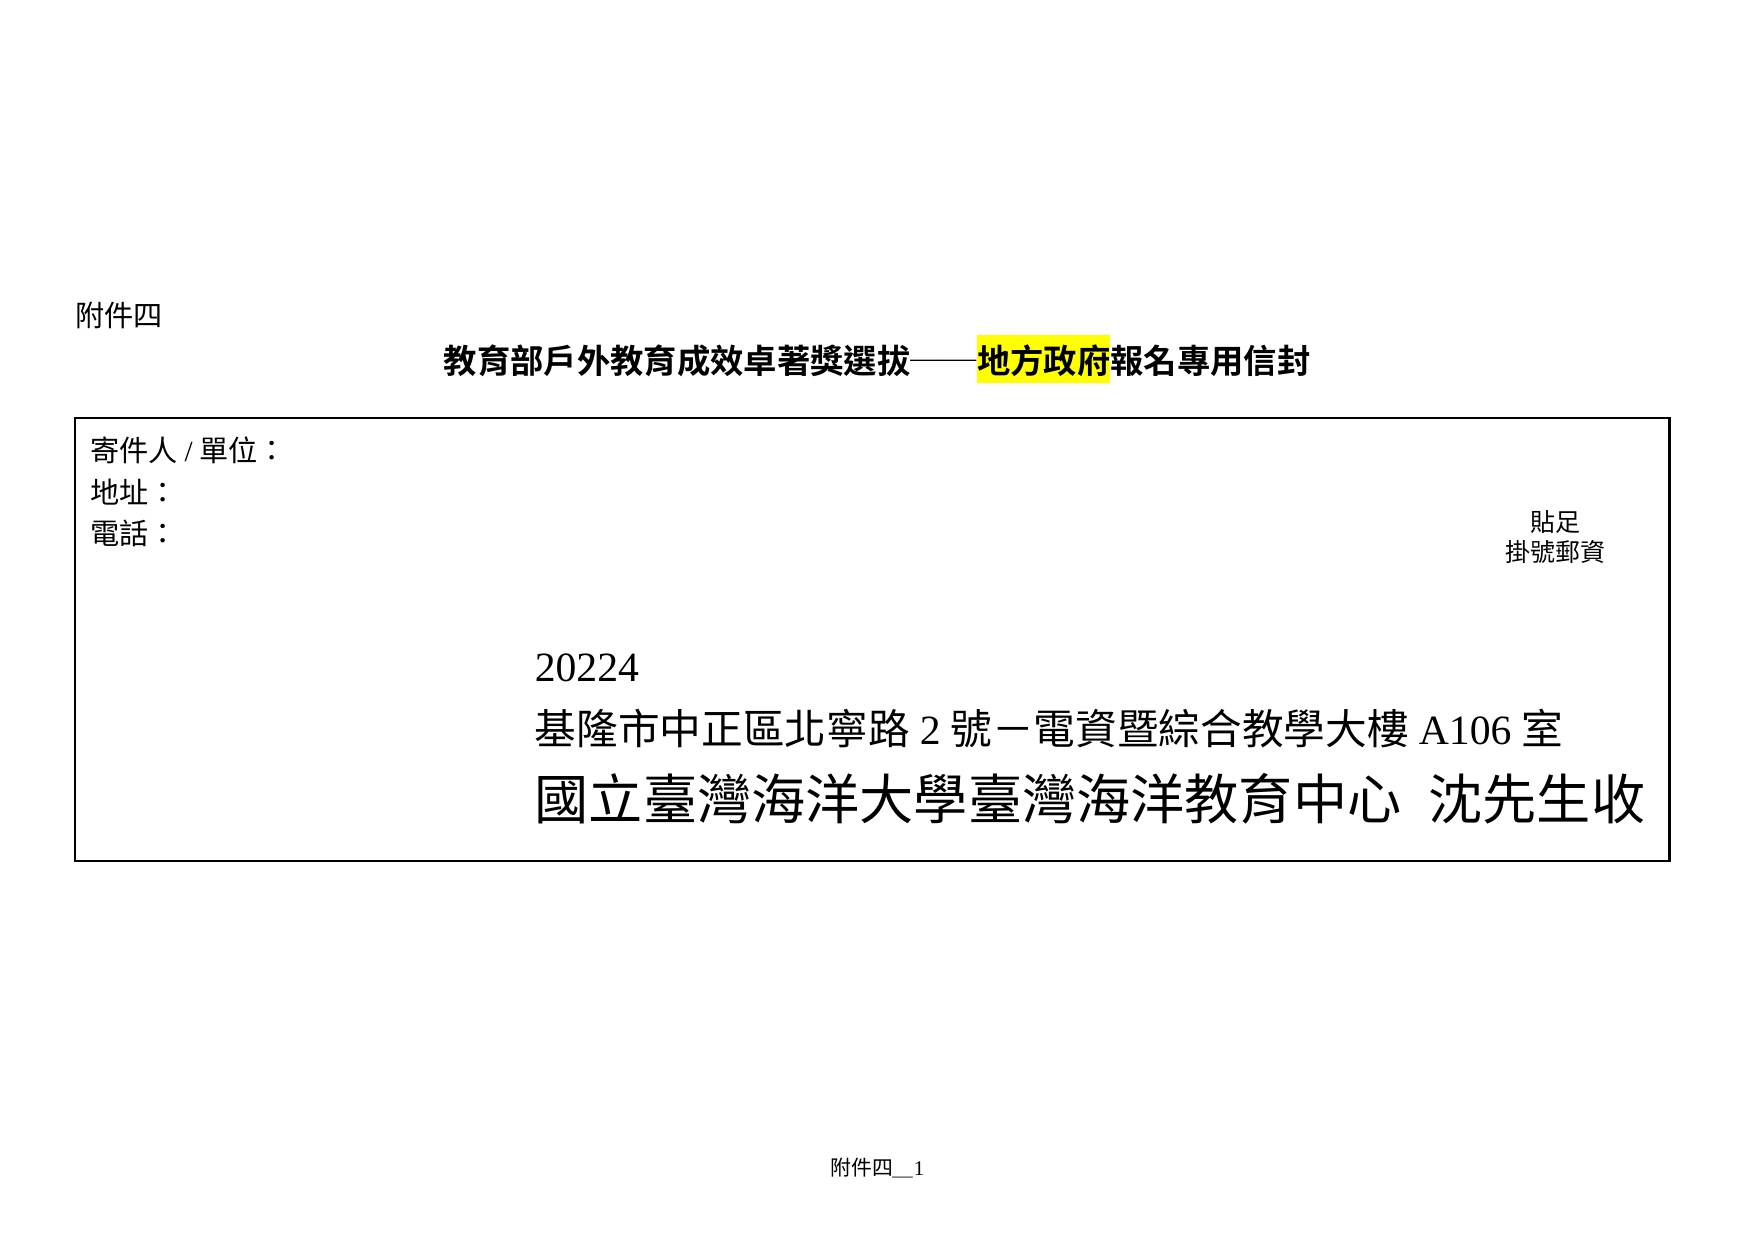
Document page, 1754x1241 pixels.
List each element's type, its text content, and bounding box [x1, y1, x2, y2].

text 教育部戶外教育成效卓著獎選拔──地方政府報名專用信封 [75, 335, 1679, 383]
text 附件四 [75, 292, 1679, 335]
